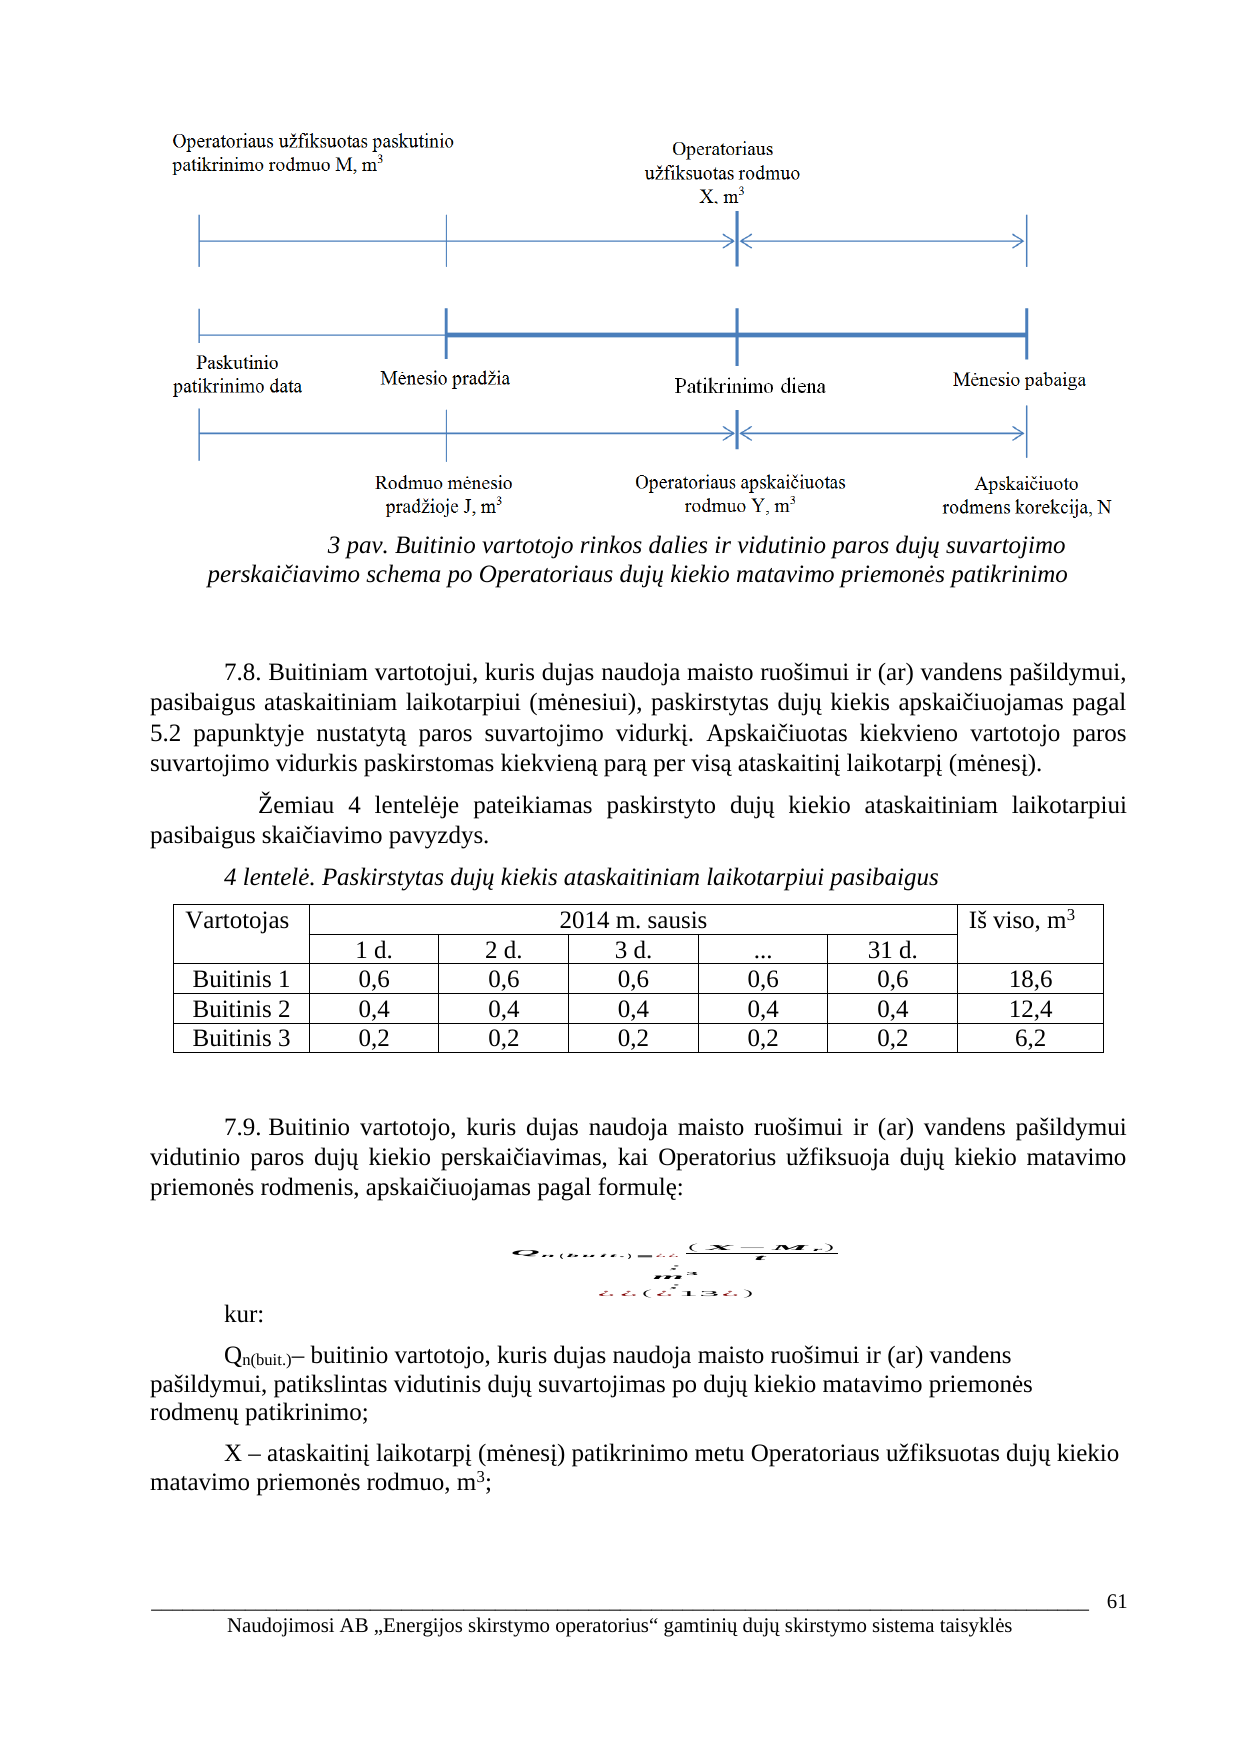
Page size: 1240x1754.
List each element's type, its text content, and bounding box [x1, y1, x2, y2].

table_cell 0,2 [310, 1024, 438, 1052]
text 7.9. Buitinio vartotojo, kuris dujas naudoja maisto ruošimui ir (ar) vandens pašildymui vidutinio paros dujų kiekio perskaičiavimas, kai Operatorius užfiksuoja dujų kiekio matavimo priemonės rodmenis, apskaičiuojamas pagal formulę: [150, 1112, 1127, 1201]
text 4 lentelė. Paskirstytas dujų kiekis ataskaitiniam laikotarpiui pasibaigus [150, 862, 1127, 891]
text Žemiau 4 lentelėje pateikiamas paskirstyto dujų kiekio ataskaitiniam laikotarpiui pasibaigus skaičiavimo pavyzdys. [150, 790, 1127, 849]
table_cell 0,6 [439, 964, 568, 993]
table_cell 0,6 [310, 964, 438, 993]
table_cell Buitinis 2 [174, 994, 309, 1022]
text Qn(buit.)– buitinio vartotojo, kuris dujas naudoja maisto ruošimui ir (ar) vandens pašildymui, patikslintas vidutinis dujų suvartojimas po dujų kiekio matavimo priemonės rodmenų patikrinimo; [150, 1340, 1127, 1426]
table_cell 0,4 [439, 994, 568, 1022]
text 7.8. Buitiniam vartotojui, kuris dujas naudoja maisto ruošimui ir (ar) vandens pašildymui, pasibaigus ataskaitiniam laikotarpiui (mėnesiui), paskirstytas dujų kiekis apskaičiuojamas pagal 5.2 papunktyje nustatytą paros suvartojimo vidurkį. Apskaičiuotas kiekvieno vartotojo paros suvartojimo vidurkis paskirstomas kiekvieną parą per visą ataskaitinį laikotarpį (mėnesį). [150, 657, 1127, 776]
table_header Iš viso, m3 [958, 905, 1103, 963]
table_cell 0,6 [569, 964, 698, 993]
table_cell 1 d. [310, 935, 438, 963]
text 3 pav. Buitinio vartotojo rinkos dalies ir vidutinio paros dujų suvartojimo perskaičiavimo schema po Operatoriaus dujų kiekio matavimo priemonės patikrinimo [150, 530, 1127, 588]
table_cell Buitinis 3 [174, 1024, 309, 1052]
text X – ataskaitinį laikotarpį (mėnesį) patikrinimo metu Operatoriaus užfiksuotas dujų kiekio matavimo priemonės rodmuo, m3; [150, 1438, 1127, 1496]
table_cell 0,4 [828, 994, 957, 1022]
table_cell Buitinis 1 [174, 964, 309, 993]
table_cell 0,2 [439, 1024, 568, 1052]
table_cell 6,2 [958, 1024, 1103, 1052]
table_cell 18,6 [958, 964, 1103, 993]
table_cell 0,6 [828, 964, 957, 993]
table_header 2014 m. sausis [310, 905, 957, 934]
table_cell 0,4 [310, 994, 438, 1022]
table_cell 2 d. [439, 935, 568, 963]
table_cell 0,6 [699, 964, 827, 993]
table_cell 0,4 [699, 994, 827, 1022]
table_cell 0,2 [569, 1024, 698, 1052]
table_cell ... [699, 935, 827, 963]
text kur: [150, 1299, 1127, 1328]
table_cell 31 d. [828, 935, 957, 963]
table_cell 0,4 [569, 994, 698, 1022]
table_cell 3 d. [569, 935, 698, 963]
table_cell 0,2 [828, 1024, 957, 1052]
table_header Vartotojas [174, 905, 309, 963]
table_cell 0,2 [699, 1024, 827, 1052]
table_cell 12,4 [958, 994, 1103, 1022]
